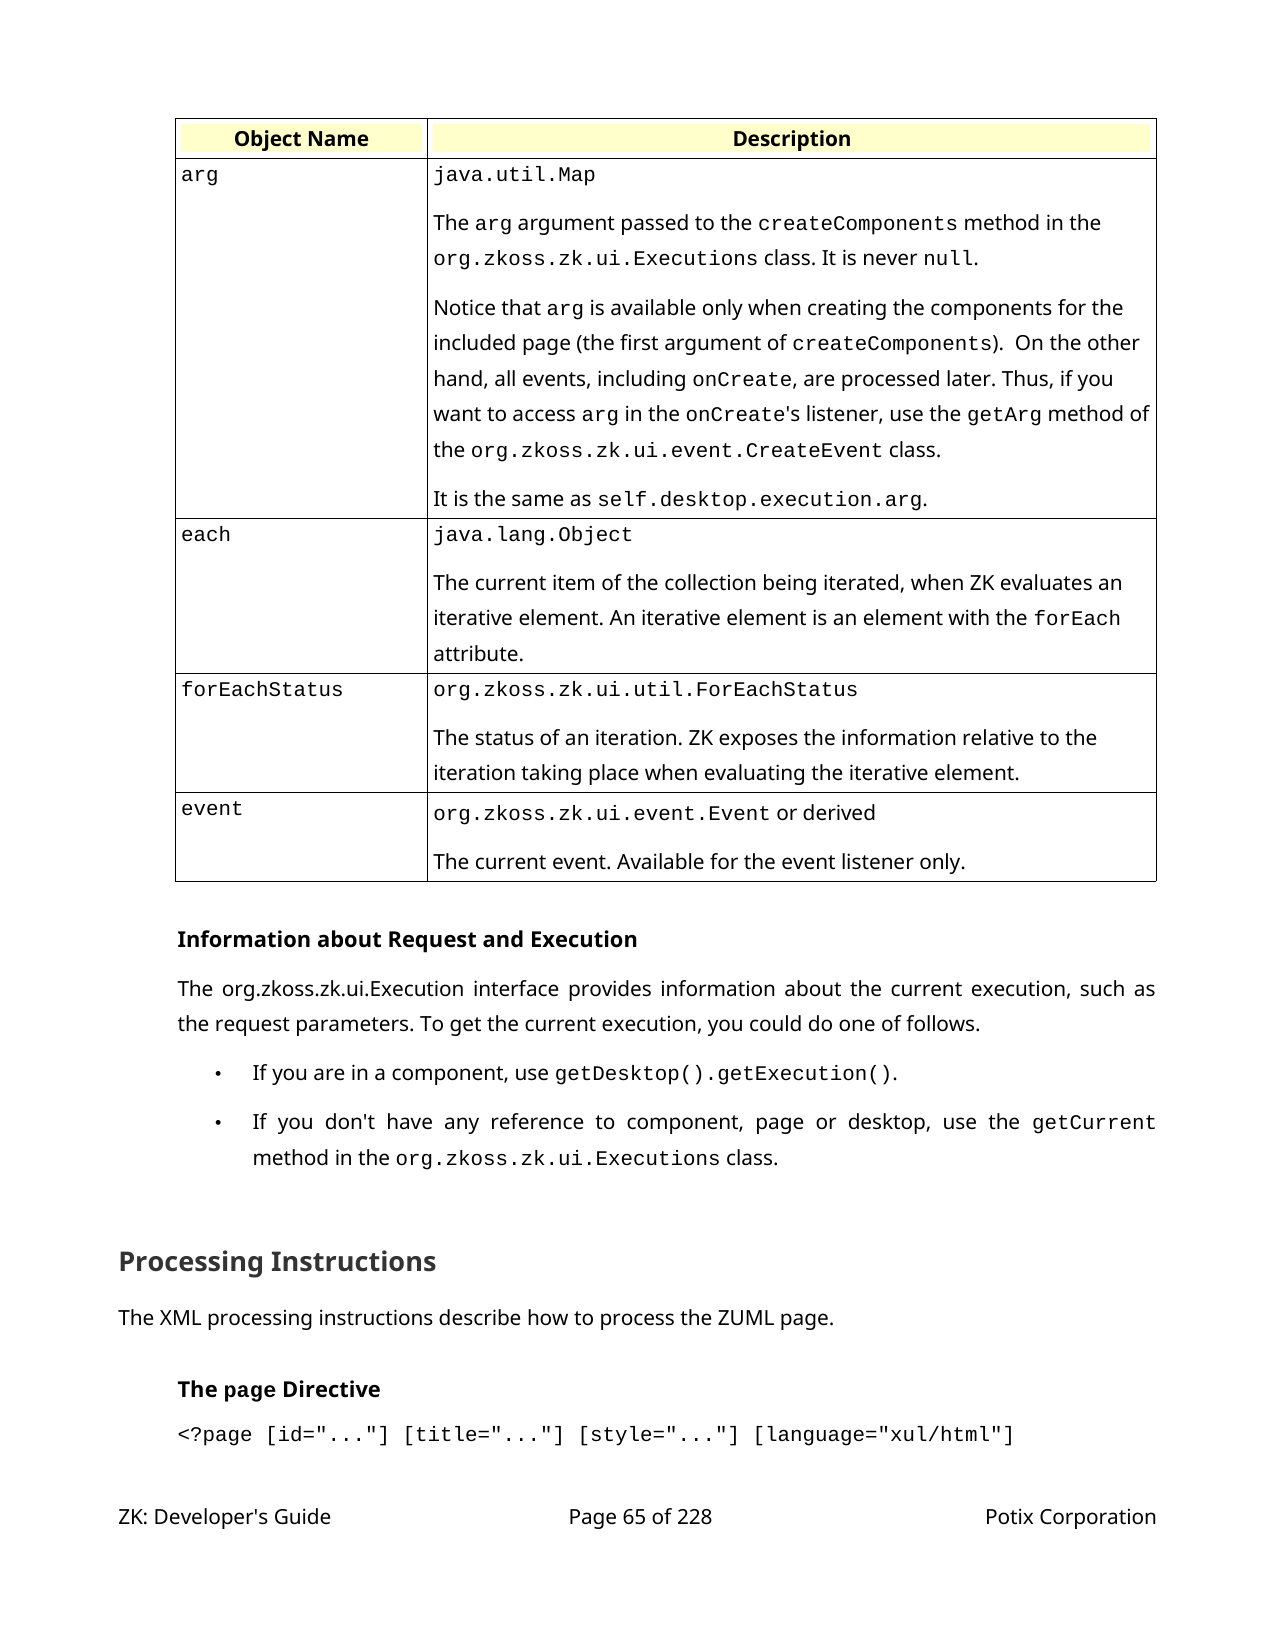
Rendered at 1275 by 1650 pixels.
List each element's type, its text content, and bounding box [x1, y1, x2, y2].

subtitle Information about Request and Execution [177, 923, 1157, 953]
list If you are in a component, use getDesktop().getExecution(). [215, 1058, 1157, 1087]
table_cell org.zkoss.zk.ui.event.Event or derived The current event. Available for the event listener only. [428, 793, 1156, 881]
table_cell java.lang.Object The current item of the collection being iterated, when ZK evaluates an iterative element. An iterative element is an element with the forEach attribute. [428, 519, 1156, 673]
subtitle Processing Instructions [118, 1242, 1157, 1279]
text <?page [id="..."] [title="..."] [style="..."] [language="xul/html"] [177, 1424, 1157, 1448]
table_cell each [176, 519, 427, 673]
list If you don't have any reference to component, page or desktop, use the getCurrent method in the org.zkoss.zk.ui.Executions class. [215, 1107, 1157, 1171]
table_cell org.zkoss.zk.ui.util.ForEachStatus The status of an iteration. ZK exposes the information relative to the iteration taking place when evaluating the iterative element. [428, 674, 1156, 792]
table_cell java.util.Map The arg argument passed to the createComponents method in the org.zkoss.zk.ui.Executions class. It is never null. Notice that arg is available only when creating the components for the included page (the first argument of createComponents). On the other hand, all events, including onCreate, are processed later. Thus, if you want to access arg in the onCreate's listener, use the getArg method of the org.zkoss.zk.ui.event.CreateEvent class. It is the same as self.desktop.execution.arg. [428, 159, 1156, 518]
table_cell forEachStatus [176, 674, 427, 792]
table_header Description [428, 119, 1156, 158]
table_header Object Name [176, 119, 427, 158]
text The XML processing instructions describe how to process the ZUML page. [118, 1303, 1157, 1331]
table_cell arg [176, 159, 427, 518]
subtitle The page Directive [177, 1373, 1157, 1403]
table_cell event [176, 793, 427, 881]
text The org.zkoss.zk.ui.Execution interface provides information about the current execution, such as the request parameters. To get the current execution, you could do one of follows. [177, 974, 1157, 1038]
